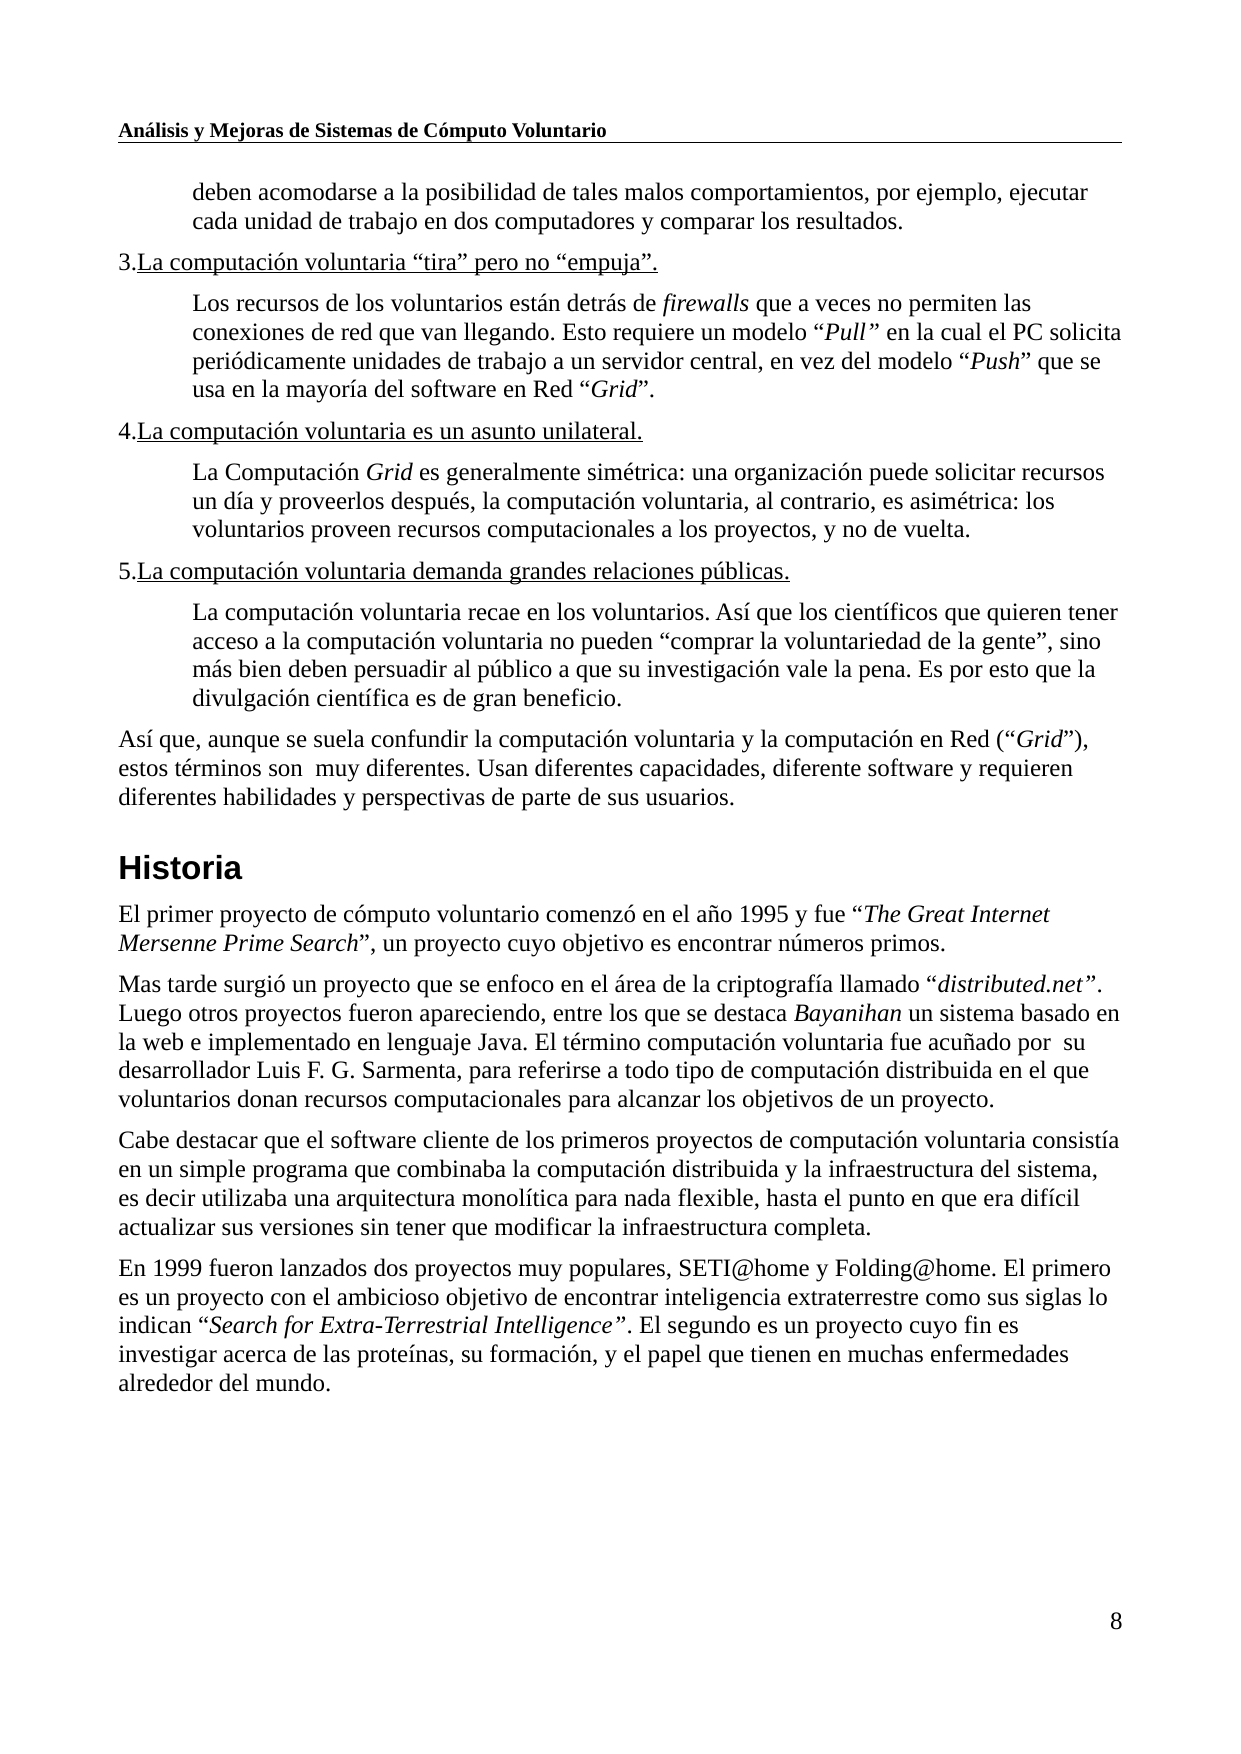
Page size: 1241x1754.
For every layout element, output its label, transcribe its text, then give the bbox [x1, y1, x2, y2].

text En 1999 fueron lanzados dos proyectos muy populares, SETI@home y Folding@home. El primero es un proyecto con el ambicioso objetivo de encontrar inteligencia extraterrestre como sus siglas lo indican “Search for Extra-Terrestrial Intelligence”. El segundo es un proyecto cuyo fin es investigar acerca de las proteínas, su formación, y el papel que tienen en muchas enfermedades alrededor del mundo. [118, 1253, 1122, 1397]
subtitle Historia [118, 848, 1122, 887]
text La computación voluntaria recae en los voluntarios. Así que los científicos que quieren tener acceso a la computación voluntaria no pueden “comprar la voluntariedad de la gente”, sino más bien deben persuadir al público a que su investigación vale la pena. Es por esto que la divulgación científica es de gran beneficio. [192, 597, 1122, 712]
list La computación voluntaria “tira” pero no “empuja”. [118, 247, 1122, 276]
text Mas tarde surgió un proyecto que se enfoco en el área de la criptografía llamado “distributed.net”. Luego otros proyectos fueron apareciendo, entre los que se destaca Bayanihan un sistema basado en la web e implementado en lenguaje Java. El término computación voluntaria fue acuñado por su desarrollador Luis F. G. Sarmenta, para referirse a todo tipo de computación distribuida en el que voluntarios donan recursos computacionales para alcanzar los objetivos de un proyecto. [118, 969, 1122, 1113]
text Cabe destacar que el software cliente de los primeros proyectos de computación voluntaria consistía en un simple programa que combinaba la computación distribuida y la infraestructura del sistema, es decir utilizaba una arquitectura monolítica para nada flexible, hasta el punto en que era difícil actualizar sus versiones sin tener que modificar la infraestructura completa. [118, 1126, 1122, 1241]
text deben acomodarse a la posibilidad de tales malos comportamientos, por ejemplo, ejecutar cada unidad de trabajo en dos computadores y comparar los resultados. [192, 177, 1122, 234]
text Los recursos de los voluntarios están detrás de firewalls que a veces no permiten las conexiones de red que van llegando. Esto requiere un modelo “Pull” en la cual el PC solicita periódicamente unidades de trabajo a un servidor central, en vez del modelo “Push” que se usa en la mayoría del software en Red “Grid”. [192, 288, 1122, 403]
list La computación voluntaria demanda grandes relaciones públicas. [118, 556, 1122, 584]
text El primer proyecto de cómputo voluntario comenzó en el año 1995 y fue “The Great Internet Mersenne Prime Search”, un proyecto cuyo objetivo es encontrar números primos. [118, 899, 1122, 957]
text Así que, aunque se suela confundir la computación voluntaria y la computación en Red (“Grid”), estos términos son muy diferentes. Usan diferentes capacidades, diferente software y requieren diferentes habilidades y perspectivas de parte de sus usuarios. [118, 724, 1122, 811]
list La computación voluntaria es un asunto unilateral. [118, 416, 1122, 444]
text La Computación Grid es generalmente simétrica: una organización puede solicitar recursos un día y proveerlos después, la computación voluntaria, al contrario, es asimétrica: los voluntarios proveen recursos computacionales a los proyectos, y no de vuelta. [192, 457, 1122, 543]
